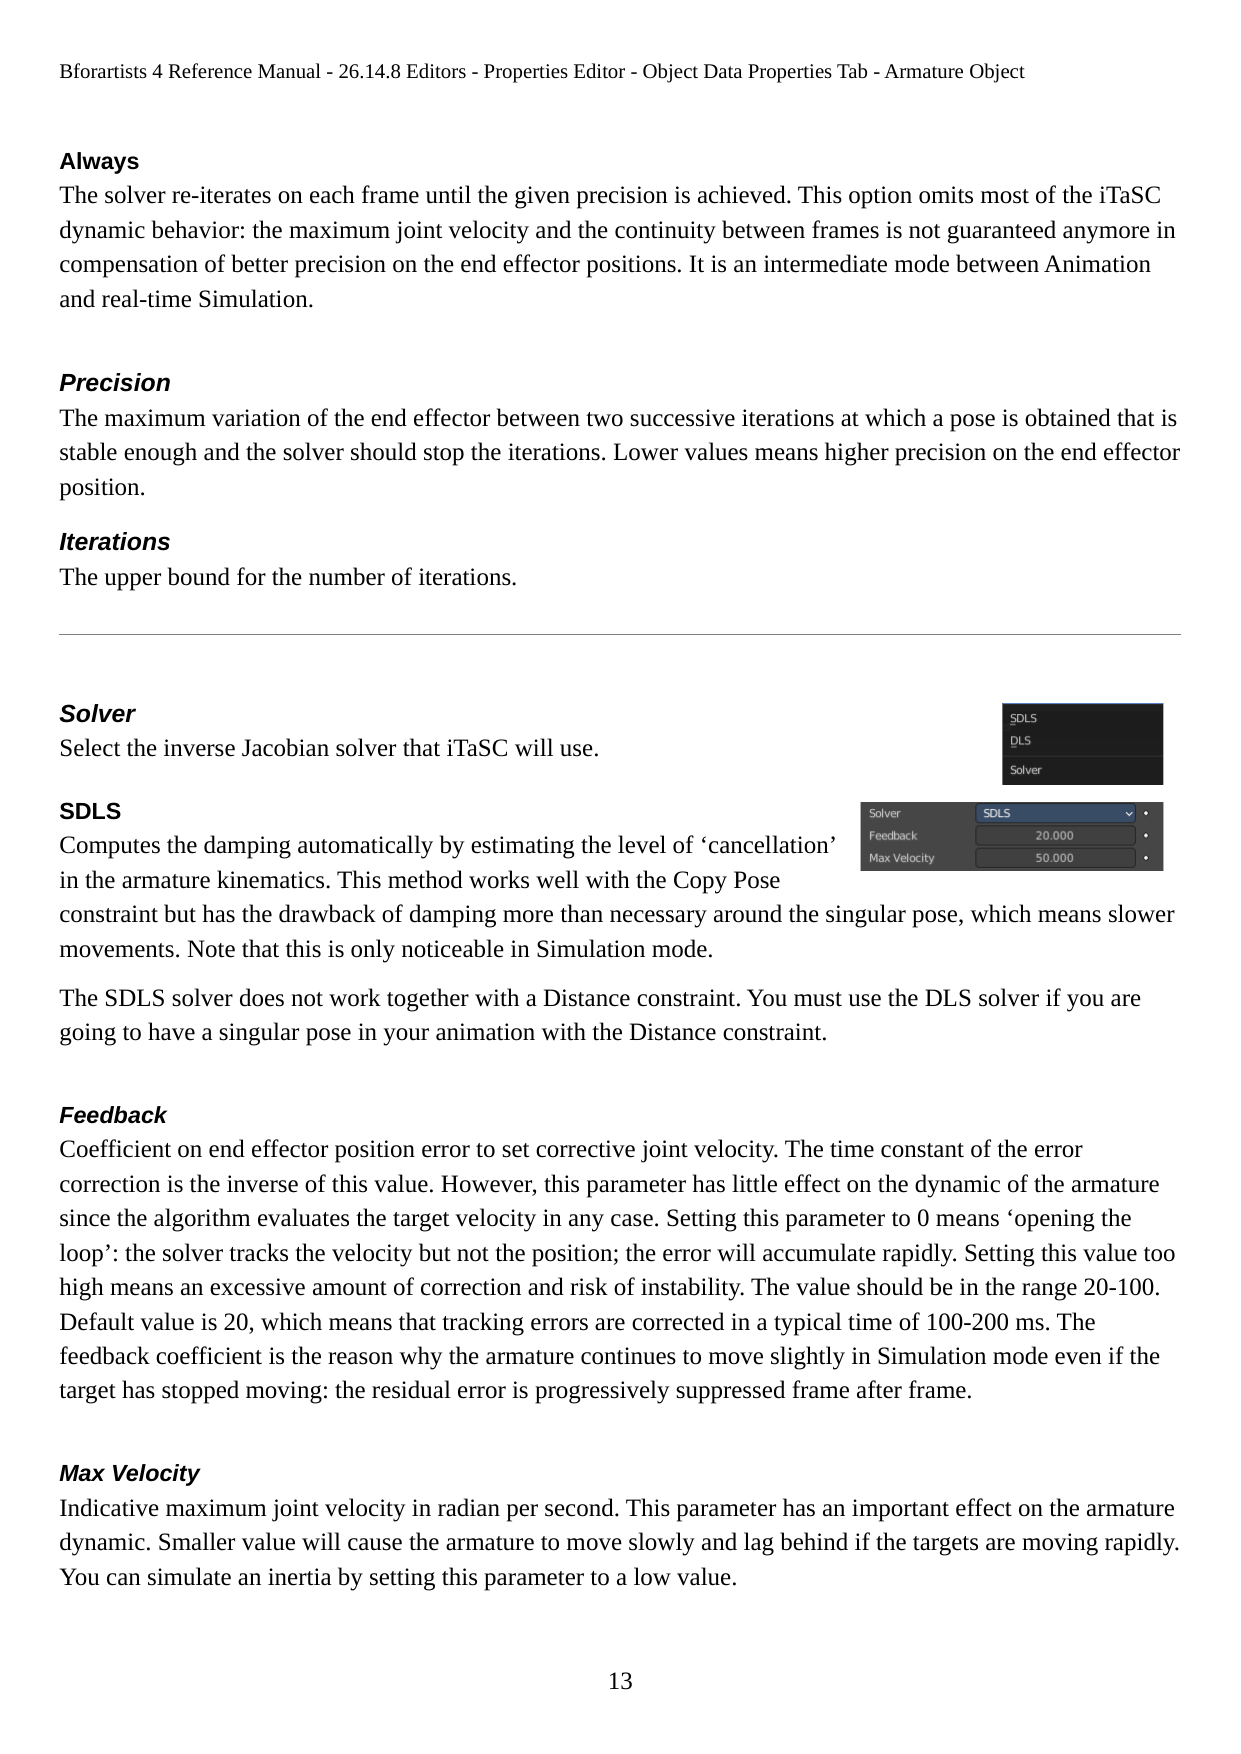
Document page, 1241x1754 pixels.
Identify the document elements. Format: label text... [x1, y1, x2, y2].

subtitle Always [59, 148, 1181, 174]
subtitle Precision [59, 368, 1181, 397]
picture [1002, 703, 1164, 785]
text Computes the damping automatically by estimating the level of ‘cancellation’ in the armature kinematics. This method works well with the Copy Pose constraint but has the drawback of damping more than necessary around the singular pose, which means slower movements. Note that this is only noticeable in Simulation mode. [59, 830, 1181, 962]
text Indicative maximum joint velocity in radian per second. This parameter has an important effect on the armature dynamic. Smaller value will cause the armature to move slowly and lag behind if the targets are moving rapidly. You can simulate an inertia by setting this parameter to a low value. [59, 1493, 1181, 1590]
subtitle SDLS [59, 797, 1181, 824]
text The solver re-iterates on each frame until the given precision is achieved. This option omits most of the iTaSC dynamic behavior: the maximum joint velocity and the continuity between frames is not guaranteed anymore in compensation of better precision on the end effector positions. It is an intermediate mode between Animation and real-time Simulation. [59, 181, 1181, 313]
text Coefficient on end effector position error to set corrective joint velocity. The time constant of the error correction is the inverse of this value. However, this parameter has little effect on the dynamic of the armature since the algorithm evaluates the target velocity in any case. Setting this parameter to 0 means ‘opening the loop’: the solver tracks the velocity but not the position; the error will accumulate rapidly. Setting this value too high means an excessive amount of correction and risk of instability. The value should be in the range 20-100. Default value is 20, which means that tracking errors are corrected in a typical time of 100-200 ms. The feedback coefficient is the reason why the armature continues to move slightly in Simulation mode even if the target has stopped moving: the residual error is progressively suppressed frame after frame. [59, 1134, 1181, 1404]
text The maximum variation of the end effector between two successive iterations at which a pose is obtained that is stable enough and the solver should stop the iterations. Lower values means higher precision on the end effector position. [59, 403, 1181, 501]
subtitle Solver [59, 699, 1181, 727]
picture [860, 802, 1164, 871]
text Select the inverse Jacobian solver that iTaSC will use. [59, 733, 1002, 762]
text The upper bound for the number of iterations. [59, 562, 1181, 591]
subtitle Feedback [59, 1101, 1181, 1128]
text The SDLS solver does not work together with a Distance constraint. You must use the DLS solver if you are going to have a singular pose in your animation with the Distance constraint. [59, 983, 1181, 1046]
subtitle Iterations [59, 527, 1181, 556]
subtitle Max Velocity [59, 1460, 1181, 1486]
